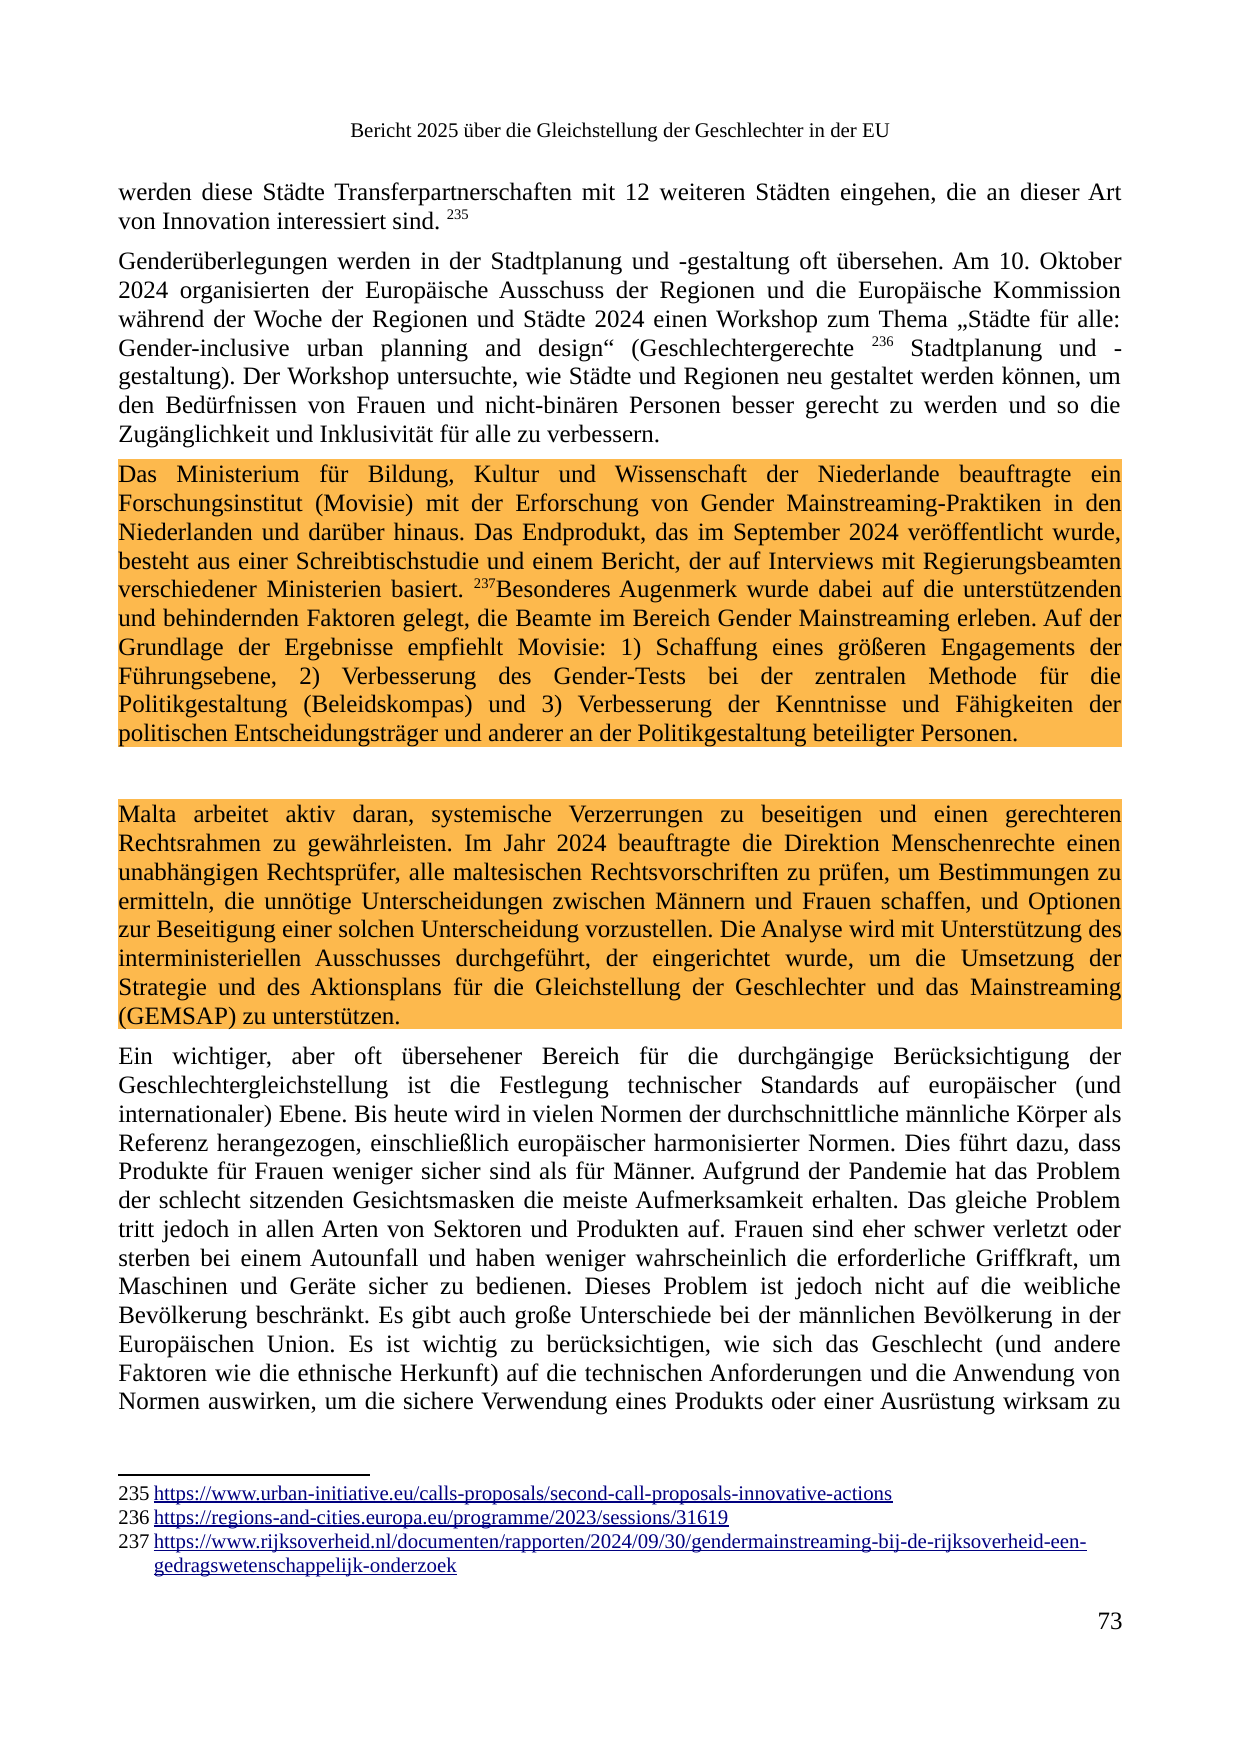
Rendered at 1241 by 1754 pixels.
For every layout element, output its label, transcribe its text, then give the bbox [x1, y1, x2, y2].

text Ein wichtiger, aber oft übersehener Bereich für die durchgängige Berücksichtigung der Geschlechtergleichstellung ist die Festlegung technischer Standards auf europäischer (und internationaler) Ebene. Bis heute wird in vielen Normen der durchschnittliche männliche Körper als Referenz herangezogen, einschließlich europäischer harmonisierter Normen. Dies führt dazu, dass Produkte für Frauen weniger sicher sind als für Männer. Aufgrund der Pandemie hat das Problem der schlecht sitzenden Gesichtsmasken die meiste Aufmerksamkeit erhalten. Das gleiche Problem tritt jedoch in allen Arten von Sektoren und Produkten auf. Frauen sind eher schwer verletzt oder sterben bei einem Autounfall und haben weniger wahrscheinlich die erforderliche Griffkraft, um Maschinen und Geräte sicher zu bedienen. Dieses Problem ist jedoch nicht auf die weibliche Bevölkerung beschränkt. Es gibt auch große Unterschiede bei der männlichen Bevölkerung in der Europäischen Union. Es ist wichtig zu berücksichtigen, wie sich das Geschlecht (und andere Faktoren wie die ethnische Herkunft) auf die technischen Anforderungen und die Anwendung von Normen auswirken, um die sichere Verwendung eines Produkts oder einer Ausrüstung wirksam zu [118, 1041, 1122, 1415]
text https://www.urban-initiative.eu/calls-proposals/second-call-proposals-innovative-actions [118, 1481, 1122, 1505]
text https://www.rijksoverheid.nl/documenten/rapporten/2024/09/30/gendermainstreaming-bij-de-rijksoverheid-een-gedragswetenschappelijk-onderzoek [118, 1529, 1122, 1577]
text https://regions-and-cities.europa.eu/programme/2023/sessions/31619 [118, 1505, 1122, 1529]
text Das Ministerium für Bildung, Kultur und Wissenschaft der Niederlande beauftragte ein Forschungsinstitut (Movisie) mit der Erforschung von Gender Mainstreaming-Praktiken in den Niederlanden und darüber hinaus. Das Endprodukt, das im September 2024 veröffentlicht wurde, besteht aus einer Schreibtischstudie und einem Bericht, der auf Interviews mit Regierungsbeamten verschiedener Ministerien basiert. Besonderes Augenmerk wurde dabei auf die unterstützenden und behindernden Faktoren gelegt, die Beamte im Bereich Gender Mainstreaming erleben. Auf der Grundlage der Ergebnisse empfiehlt Movisie: 1) Schaffung eines größeren Engagements der Führungsebene, 2) Verbesserung des Gender-Tests bei der zentralen Methode für die Politikgestaltung (Beleidskompas) und 3) Verbesserung der Kenntnisse und Fähigkeiten der politischen Entscheidungsträger und anderer an der Politikgestaltung beteiligter Personen. [118, 459, 1122, 747]
text Malta arbeitet aktiv daran, systemische Verzerrungen zu beseitigen und einen gerechteren Rechtsrahmen zu gewährleisten. Im Jahr 2024 beauftragte die Direktion Menschenrechte einen unabhängigen Rechtsprüfer, alle maltesischen Rechtsvorschriften zu prüfen, um Bestimmungen zu ermitteln, die unnötige Unterscheidungen zwischen Männern und Frauen schaffen, und Optionen zur Beseitigung einer solchen Unterscheidung vorzustellen. Die Analyse wird mit Unterstützung des interministeriellen Ausschusses durchgeführt, der eingerichtet wurde, um die Umsetzung der Strategie und des Aktionsplans für die Gleichstellung der Geschlechter und das Mainstreaming (GEMSAP) zu unterstützen. [118, 799, 1122, 1029]
text werden diese Städte Transferpartnerschaften mit 12 weiteren Städten eingehen, die an dieser Art von Innovation interessiert sind. [118, 177, 1122, 234]
text Genderüberlegungen werden in der Stadtplanung und -gestaltung oft übersehen. Am 10. Oktober 2024 organisierten der Europäische Ausschuss der Regionen und die Europäische Kommission während der Woche der Regionen und Städte 2024 einen Workshop zum Thema „Städte für alle: Gender-inclusive urban planning and design“ (Geschlechtergerechte Stadtplanung und -gestaltung). Der Workshop untersuchte, wie Städte und Regionen neu gestaltet werden können, um den Bedürfnissen von Frauen und nicht-binären Personen besser gerecht zu werden und so die Zugänglichkeit und Inklusivität für alle zu verbessern. [118, 246, 1122, 448]
